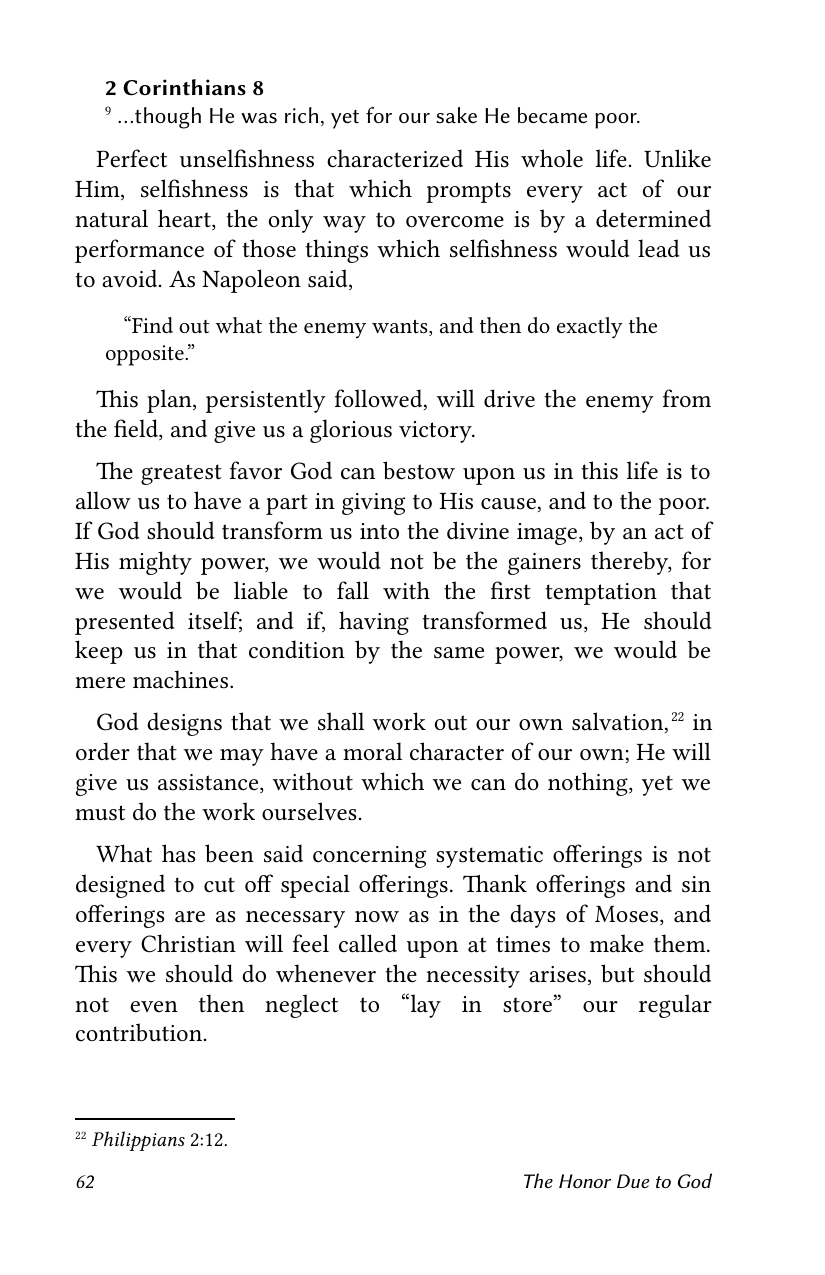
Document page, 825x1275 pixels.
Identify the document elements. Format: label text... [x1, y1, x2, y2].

text 9 ...though He was rich, yet for our sake He became poor. [105, 103, 682, 129]
text Perfect unselfishness characterized His whole life. Unlike Him, selfishness is that which prompts every act of our natural heart, the only way to overcome is by a determined performance of those things which selfishness would lead us to avoid. As Napoleon said, [75, 145, 712, 293]
text This plan, persistently followed, will drive the enemy from the field, and give us a glorious victory. [75, 385, 712, 444]
text 2 Corinthians 8 [105, 75, 712, 101]
text “Find out what the enemy wants, and then do exactly the opposite.” [105, 312, 682, 366]
text God designs that we shall work out our own salvation, in order that we may have a moral character of our own; He will give us assistance, without which we can do nothing, yet we must do the work ourselves. [75, 708, 712, 827]
text The greatest favor God can bestow upon us in this life is to allow us to have a part in giving to His cause, and to the poor. If God should transform us into the divine image, by an act of His mighty power, we would not be the gainers thereby, for we would be liable to fall with the first temptation that presented itself; and if, having transformed us, He should keep us in that condition by the same power, we would be mere machines. [75, 457, 712, 695]
text Philippians 2:12. [75, 1128, 712, 1152]
text What has been said concerning systematic offerings is not designed to cut off special offerings. Thank offerings and sin offerings are as necessary now as in the days of Moses, and every Christian will feel called upon at times to make them. This we should do whenever the necessity arises, but should not even then neglect to “lay in store” our regular contribution. [75, 840, 712, 1048]
